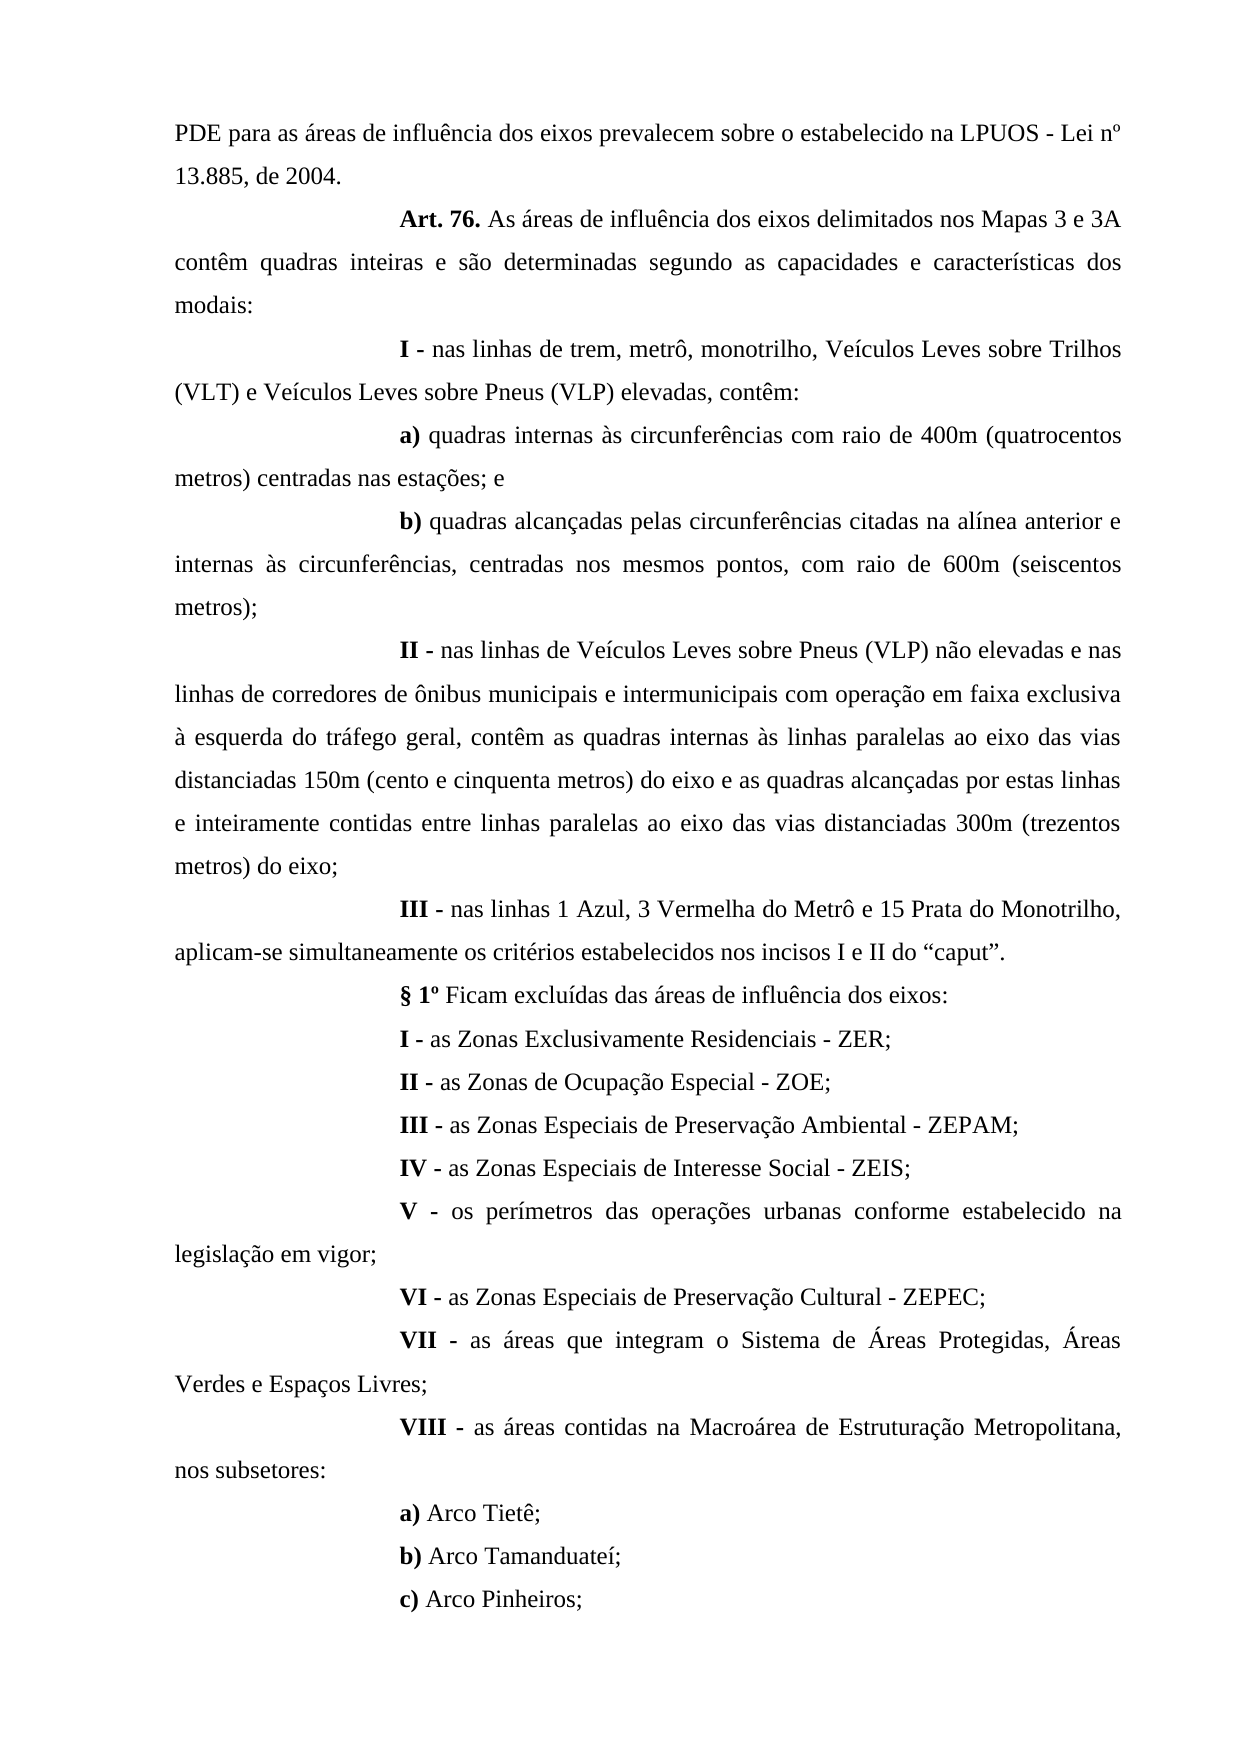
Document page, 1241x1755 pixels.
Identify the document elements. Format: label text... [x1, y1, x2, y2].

text V - os perímetros das operações urbanas conforme estabelecido na legislação em vigor; [174, 1196, 1122, 1268]
text a) Arco Tietê; [174, 1498, 1122, 1527]
text a) quadras internas às circunferências com raio de 400m (quatrocentos metros) centradas nas estações; e [174, 420, 1122, 492]
text II - nas linhas de Veículos Leves sobre Pneus (VLP) não elevadas e nas linhas de corredores de ônibus municipais e intermunicipais com operação em faixa exclusiva à esquerda do tráfego geral, contêm as quadras internas às linhas paralelas ao eixo das vias distanciadas 150m (cento e cinquenta metros) do eixo e as quadras alcançadas por estas linhas e inteiramente contidas entre linhas paralelas ao eixo das vias distanciadas 300m (trezentos metros) do eixo; [174, 636, 1122, 880]
text IV - as Zonas Especiais de Interesse Social - ZEIS; [174, 1153, 1122, 1182]
text PDE para as áreas de influência dos eixos prevalecem sobre o estabelecido na LPUOS - Lei nº 13.885, de 2004. [174, 118, 1122, 190]
text § 1º Ficam excluídas das áreas de influência dos eixos: [174, 981, 1122, 1009]
text I - as Zonas Exclusivamente Residenciais - ZER; [174, 1024, 1122, 1052]
text VII - as áreas que integram o Sistema de Áreas Protegidas, Áreas Verdes e Espaços Livres; [174, 1326, 1122, 1397]
text c) Arco Pinheiros; [174, 1584, 1122, 1613]
text I - nas linhas de trem, metrô, monotrilho, Veículos Leves sobre Trilhos (VLT) e Veículos Leves sobre Pneus (VLP) elevadas, contêm: [174, 334, 1122, 406]
text II - as Zonas de Ocupação Especial - ZOE; [174, 1067, 1122, 1096]
text III - nas linhas 1 Azul, 3 Vermelha do Metrô e 15 Prata do Monotrilho, aplicam-se simultaneamente os critérios estabelecidos nos incisos I e II do “caput”. [174, 894, 1122, 966]
text Art. 76. As áreas de influência dos eixos delimitados nos Mapas 3 e 3A contêm quadras inteiras e são determinadas segundo as capacidades e características dos modais: [174, 204, 1122, 319]
text VIII - as áreas contidas na Macroárea de Estruturação Metropolitana, nos subsetores: [174, 1412, 1122, 1484]
text VI - as Zonas Especiais de Preservação Cultural - ZEPEC; [174, 1282, 1122, 1311]
text b) quadras alcançadas pelas circunferências citadas na alínea anterior e internas às circunferências, centradas nos mesmos pontos, com raio de 600m (seiscentos metros); [174, 506, 1122, 621]
text b) Arco Tamanduateí; [174, 1541, 1122, 1570]
text III - as Zonas Especiais de Preservação Ambiental - ZEPAM; [174, 1110, 1122, 1139]
